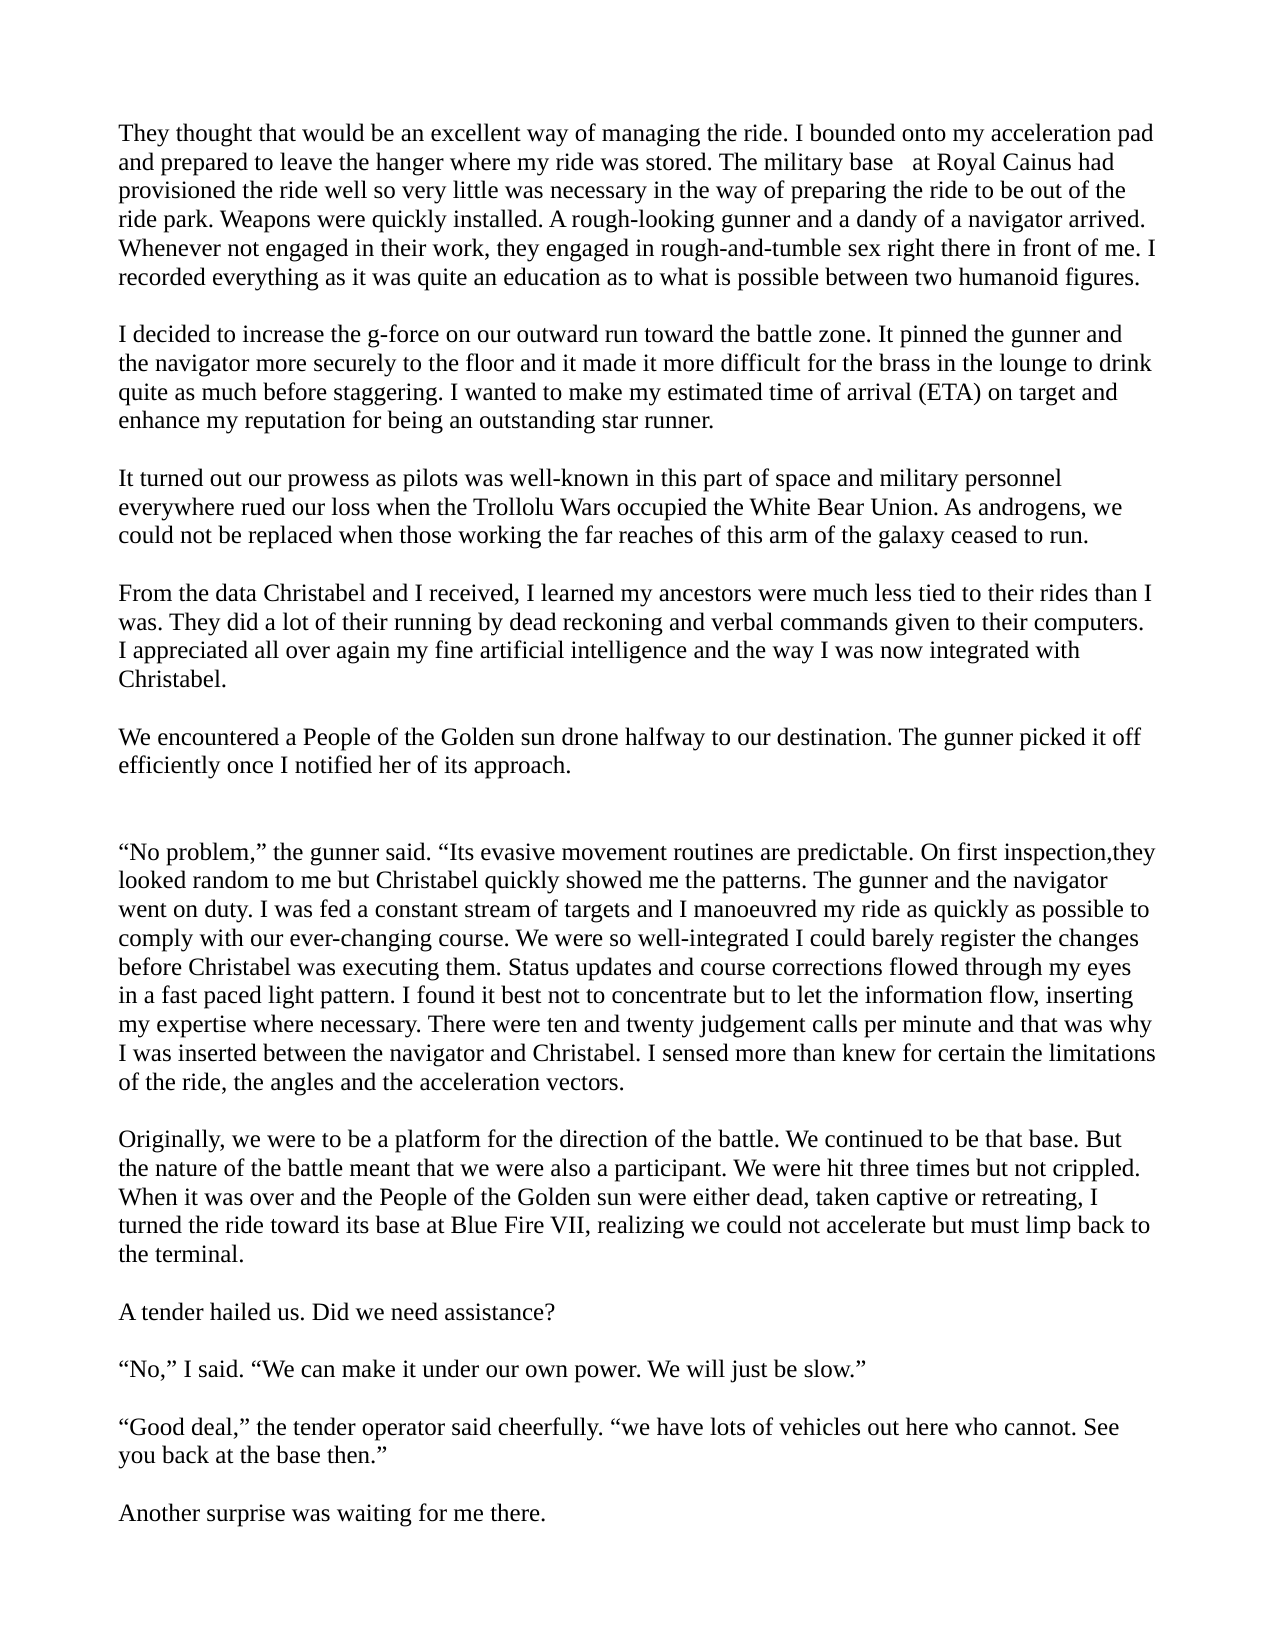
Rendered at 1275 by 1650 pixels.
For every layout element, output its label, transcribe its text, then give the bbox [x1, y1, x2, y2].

text They thought that would be an excellent way of managing the ride. I bounded onto my acceleration pad and prepared to leave the hanger where my ride was stored. The military base at Royal Cainus had provisioned the ride well so very little was necessary in the way of preparing the ride to be out of the ride park. Weapons were quickly installed. A rough-looking gunner and a dandy of a navigator arrived. Whenever not engaged in their work, they engaged in rough-and-tumble sex right there in front of me. I recorded everything as it was quite an education as to what is possible between two humanoid figures. [118, 118, 1157, 291]
text It turned out our prowess as pilots was well-known in this part of space and military personnel everywhere rued our loss when the Trollolu Wars occupied the White Bear Union. As androgens, we could not be replaced when those working the far reaches of this arm of the galaxy ceased to run. [118, 463, 1157, 549]
text Originally, we were to be a platform for the direction of the battle. We continued to be that base. But the nature of the battle meant that we were also a participant. We were hit three times but not crippled. When it was over and the People of the Golden sun were either dead, taken captive or retreating, I turned the ride toward its base at Blue Fire VII, realizing we could not accelerate but must limp back to the terminal. [118, 1124, 1157, 1268]
text “Good deal,” the tender operator said cheerfully. “we have lots of vehicles out here who cannot. See you back at the base then.” [118, 1412, 1157, 1469]
text Another surprise was waiting for me there. [118, 1498, 1157, 1527]
text From the data Christabel and I received, I learned my ancestors were much less tied to their rides than I was. They did a lot of their running by dead reckoning and verbal commands given to their computers. I appreciated all over again my fine artificial intelligence and the way I was now integrated with Christabel. [118, 578, 1157, 693]
text I decided to increase the g-force on our outward run toward the battle zone. It pinned the gunner and the navigator more securely to the floor and it made it more difficult for the brass in the lounge to drink quite as much before staggering. I wanted to make my estimated time of arrival (ETA) on target and enhance my reputation for being an outstanding star runner. [118, 319, 1157, 434]
text “No,” I said. “We can make it under our own power. We will just be slow.” [118, 1354, 1157, 1383]
text “No problem,” the gunner said. “Its evasive movement routines are predictable. On first inspection,they looked random to me but Christabel quickly showed me the patterns. The gunner and the navigator went on duty. I was fed a constant stream of targets and I manoeuvred my ride as quickly as possible to comply with our ever-changing course. We were so well-integrated I could barely register the changes before Christabel was executing them. Status updates and course corrections flowed through my eyes in a fast paced light pattern. I found it best not to concentrate but to let the information flow, inserting my expertise where necessary. There were ten and twenty judgement calls per minute and that was why I was inserted between the navigator and Christabel. I sensed more than knew for certain the limitations of the ride, the angles and the acceleration vectors. [118, 837, 1157, 1096]
text We encountered a People of the Golden sun drone halfway to our destination. The gunner picked it off efficiently once I notified her of its approach. [118, 722, 1157, 779]
text A tender hailed us. Did we need assistance? [118, 1297, 1157, 1326]
